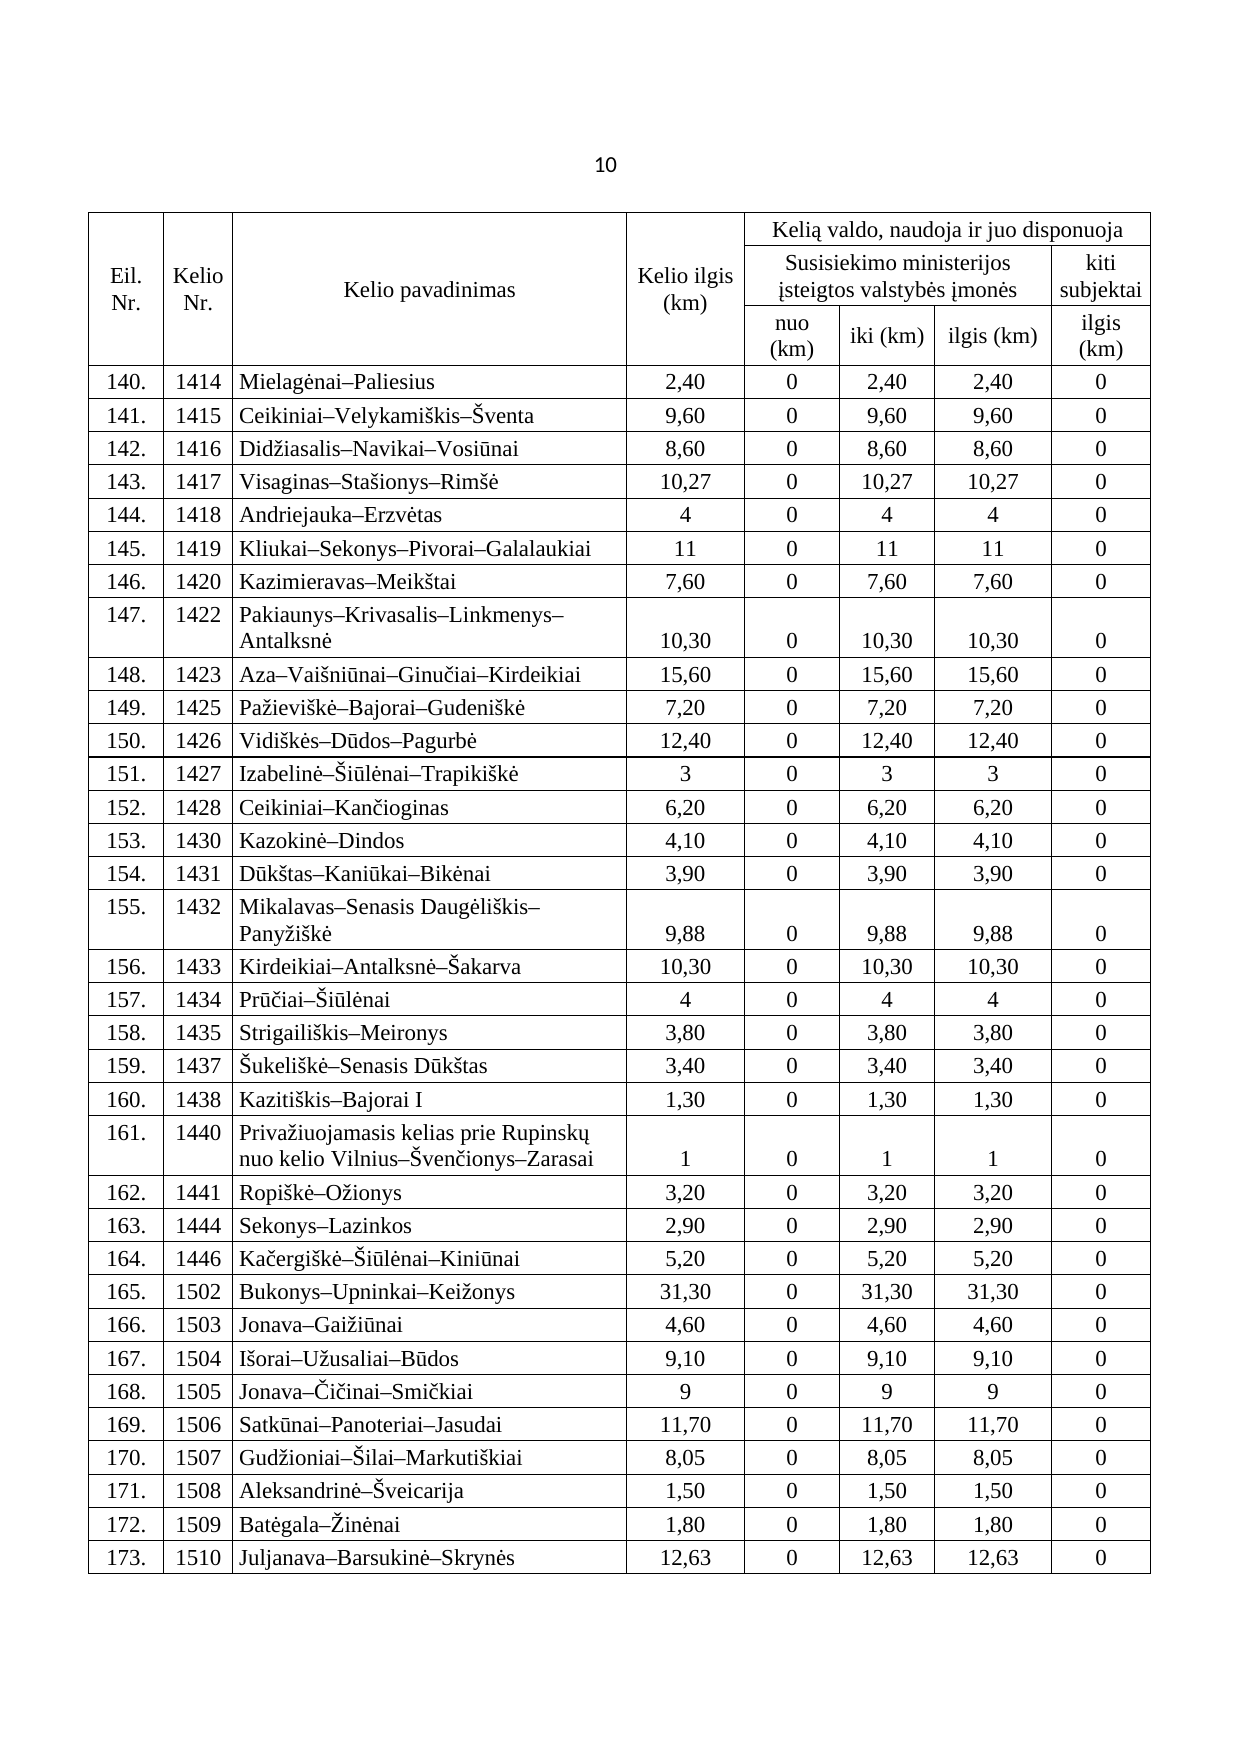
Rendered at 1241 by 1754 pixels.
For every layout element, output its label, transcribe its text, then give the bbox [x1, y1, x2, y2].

table_cell 0 [745, 1083, 839, 1115]
table_cell 1417 [164, 465, 232, 497]
table_cell 0 [1052, 1408, 1150, 1440]
table_cell 160. [89, 1083, 163, 1115]
table_cell 1444 [164, 1209, 232, 1241]
table_cell 10,27 [840, 465, 934, 497]
table_cell 0 [745, 1016, 839, 1048]
table_cell 10,30 [840, 950, 934, 982]
table_cell 4 [627, 499, 744, 531]
table_cell 8,05 [627, 1441, 744, 1474]
table_cell 0 [1052, 1209, 1150, 1241]
table_cell 0 [745, 658, 839, 690]
table_cell 12,63 [935, 1541, 1051, 1573]
table_cell 11 [935, 532, 1051, 564]
table_cell 5,20 [627, 1242, 744, 1274]
table_cell 4 [840, 499, 934, 531]
table_cell 10,30 [935, 598, 1051, 657]
table_cell Jonava–Čičinai–Smičkiai [233, 1375, 626, 1407]
table_cell 4,10 [935, 824, 1051, 856]
table_cell 10,27 [935, 465, 1051, 497]
table_cell 0 [1052, 465, 1150, 497]
table_header Kelio Nr. [164, 213, 232, 364]
table_cell 1432 [164, 890, 232, 949]
table_cell 1507 [164, 1441, 232, 1474]
table_cell 140. [89, 366, 163, 398]
table_cell 0 [1052, 1475, 1150, 1507]
table_cell 1,30 [840, 1083, 934, 1115]
table_cell 1426 [164, 724, 232, 756]
table_cell 8,60 [627, 432, 744, 464]
table_cell 1,80 [627, 1508, 744, 1540]
table_cell Pakiaunys–Krivasalis–Linkmenys–Antalksnė [233, 598, 626, 657]
table_cell 12,40 [627, 724, 744, 756]
table_cell 0 [745, 465, 839, 497]
table_cell 0 [1052, 432, 1150, 464]
table_cell 11 [840, 532, 934, 564]
table_cell 0 [745, 499, 839, 531]
table_cell 1 [840, 1116, 934, 1174]
table_cell Visaginas–Stašionys–Rimšė [233, 465, 626, 497]
table_cell 1,30 [627, 1083, 744, 1115]
table_cell 0 [1052, 399, 1150, 431]
table_cell 0 [1052, 1441, 1150, 1474]
table_cell 8,60 [935, 432, 1051, 464]
table_cell Šukeliškė–Senasis Dūkštas [233, 1050, 626, 1082]
table_cell 0 [1052, 598, 1150, 657]
table_cell Sekonys–Lazinkos [233, 1209, 626, 1241]
table_cell 0 [745, 1116, 839, 1174]
table_cell 1,50 [627, 1475, 744, 1507]
table_cell 0 [745, 565, 839, 597]
table_cell Dūkštas–Kaniūkai–Bikėnai [233, 857, 626, 889]
table_cell Satkūnai–Panoteriai–Jasudai [233, 1408, 626, 1440]
table_cell Pažieviškė–Bajorai–Gudeniškė [233, 691, 626, 723]
table_cell 3 [840, 758, 934, 789]
table_cell 12,63 [627, 1541, 744, 1573]
table_cell 141. [89, 399, 163, 431]
table_cell 1,30 [935, 1083, 1051, 1115]
table_cell Kirdeikiai–Antalksnė–Šakarva [233, 950, 626, 982]
table_cell 7,20 [840, 691, 934, 723]
table_cell 1502 [164, 1275, 232, 1307]
table_cell 2,40 [627, 366, 744, 398]
table_cell 2,40 [840, 366, 934, 398]
table_cell 15,60 [840, 658, 934, 690]
table_cell 0 [745, 857, 839, 889]
table_cell 0 [745, 758, 839, 789]
table_cell 161. [89, 1116, 163, 1174]
table_cell 0 [1052, 824, 1150, 856]
table_cell 0 [745, 1242, 839, 1274]
table_cell 0 [1052, 1309, 1150, 1341]
table_cell 0 [1052, 1342, 1150, 1374]
table_cell Jonava–Gaižiūnai [233, 1309, 626, 1341]
table_cell ilgis (km) [935, 306, 1051, 364]
table_cell 1,80 [840, 1508, 934, 1540]
table_cell 9,10 [840, 1342, 934, 1374]
table_cell 0 [1052, 1050, 1150, 1082]
table_cell 165. [89, 1275, 163, 1307]
table_cell 7,60 [935, 565, 1051, 597]
table_cell 4,10 [840, 824, 934, 856]
table_cell 31,30 [935, 1275, 1051, 1307]
table_cell 31,30 [840, 1275, 934, 1307]
table_cell 0 [745, 824, 839, 856]
table_cell 0 [745, 432, 839, 464]
table_cell 1438 [164, 1083, 232, 1115]
table_cell 0 [1052, 1275, 1150, 1307]
table_cell 0 [1052, 857, 1150, 889]
table_cell 1416 [164, 432, 232, 464]
table_cell 172. [89, 1508, 163, 1540]
table_cell 1446 [164, 1242, 232, 1274]
table_header Kelio pavadinimas [233, 213, 626, 364]
table_cell 0 [1052, 1375, 1150, 1407]
table_cell 0 [745, 1050, 839, 1082]
table_cell 4 [840, 983, 934, 1015]
table_cell 1435 [164, 1016, 232, 1048]
table_cell iki (km) [840, 306, 934, 364]
table_cell 0 [1052, 1016, 1150, 1048]
table_cell Izabelinė–Šiūlėnai–Trapikiškė [233, 758, 626, 789]
table_cell 0 [1052, 758, 1150, 789]
table_cell 1414 [164, 366, 232, 398]
table_cell 12,40 [935, 724, 1051, 756]
table_cell 1,50 [935, 1475, 1051, 1507]
table_cell Kazokinė–Dindos [233, 824, 626, 856]
table_cell 1505 [164, 1375, 232, 1407]
table_cell 12,63 [840, 1541, 934, 1573]
table_cell 11,70 [840, 1408, 934, 1440]
table_cell 0 [745, 1309, 839, 1341]
table_cell 1 [627, 1116, 744, 1174]
table_cell Mielagėnai–Paliesius [233, 366, 626, 398]
table_cell 9,60 [627, 399, 744, 431]
table_cell 7,20 [935, 691, 1051, 723]
table_cell 6,20 [935, 791, 1051, 823]
table_cell 0 [1052, 724, 1150, 756]
table_cell 3 [935, 758, 1051, 789]
table_cell 2,90 [627, 1209, 744, 1241]
table_cell Kačergiškė–Šiūlėnai–Kiniūnai [233, 1242, 626, 1274]
table_cell 0 [1052, 1116, 1150, 1174]
table_cell 4,60 [935, 1309, 1051, 1341]
table_cell 1509 [164, 1508, 232, 1540]
table_header Eil. Nr. [89, 213, 163, 364]
table_cell 0 [745, 1508, 839, 1540]
table_cell 9,88 [935, 890, 1051, 949]
table_cell 15,60 [935, 658, 1051, 690]
table_cell 1425 [164, 691, 232, 723]
table_cell 1428 [164, 791, 232, 823]
table_cell 4 [935, 499, 1051, 531]
table_cell 0 [745, 724, 839, 756]
table_cell 168. [89, 1375, 163, 1407]
table_cell Bukonys–Upninkai–Keižonys [233, 1275, 626, 1307]
table_cell 10,30 [627, 950, 744, 982]
table_cell 167. [89, 1342, 163, 1374]
table_cell 145. [89, 532, 163, 564]
table_cell Prūčiai–Šiūlėnai [233, 983, 626, 1015]
table_cell Vidiškės–Dūdos–Pagurbė [233, 724, 626, 756]
table_cell 153. [89, 824, 163, 856]
table_cell 0 [745, 1209, 839, 1241]
table_cell Ceikiniai–Kančioginas [233, 791, 626, 823]
table_cell 0 [745, 598, 839, 657]
table_cell 9,88 [627, 890, 744, 949]
table_cell 10,27 [627, 465, 744, 497]
table_cell 9 [935, 1375, 1051, 1407]
table_cell Išorai–Užusaliai–Būdos [233, 1342, 626, 1374]
table_cell 0 [745, 1541, 839, 1573]
table_cell 6,20 [840, 791, 934, 823]
table_header Kelio ilgis (km) [627, 213, 744, 364]
table_cell 0 [745, 791, 839, 823]
table_cell 9 [627, 1375, 744, 1407]
table_cell 149. [89, 691, 163, 723]
table_cell 4 [627, 983, 744, 1015]
table_cell 0 [1052, 1083, 1150, 1115]
table_cell Andriejauka–Erzvėtas [233, 499, 626, 531]
table_cell 157. [89, 983, 163, 1015]
table_cell 8,05 [935, 1441, 1051, 1474]
table_cell 1427 [164, 758, 232, 789]
table_cell 3 [627, 758, 744, 789]
table_cell 0 [745, 366, 839, 398]
table_cell 0 [1052, 691, 1150, 723]
table_cell 3,20 [840, 1176, 934, 1208]
table_cell 9 [840, 1375, 934, 1407]
table_cell 1506 [164, 1408, 232, 1440]
table_cell 1,80 [935, 1508, 1051, 1540]
table_cell 0 [1052, 1508, 1150, 1540]
table_cell 0 [745, 890, 839, 949]
table_cell 170. [89, 1441, 163, 1474]
table_cell 0 [1052, 565, 1150, 597]
table_cell Ropiškė–Ožionys [233, 1176, 626, 1208]
table_cell 4,60 [627, 1309, 744, 1341]
table_cell 0 [745, 950, 839, 982]
table_cell 0 [745, 1176, 839, 1208]
table_cell Kazimieravas–Meikštai [233, 565, 626, 597]
table_cell 9,88 [840, 890, 934, 949]
table_cell 156. [89, 950, 163, 982]
table_cell 0 [1052, 1541, 1150, 1573]
table_cell 1437 [164, 1050, 232, 1082]
table_cell 0 [1052, 950, 1150, 982]
table_cell 1419 [164, 532, 232, 564]
table_cell 3,40 [627, 1050, 744, 1082]
table_cell 152. [89, 791, 163, 823]
table_cell 6,20 [627, 791, 744, 823]
table_cell Batėgala–Žinėnai [233, 1508, 626, 1540]
table_cell 1430 [164, 824, 232, 856]
table_cell 0 [745, 1441, 839, 1474]
table_cell 9,10 [627, 1342, 744, 1374]
table_cell 1,50 [840, 1475, 934, 1507]
table_cell Privažiuojamasis kelias prie Rupinskų nuo kelio Vilnius–Švenčionys–Zarasai [233, 1116, 626, 1174]
table_cell 0 [1052, 983, 1150, 1015]
table_cell 0 [745, 1408, 839, 1440]
table_cell 166. [89, 1309, 163, 1341]
table_cell 1420 [164, 565, 232, 597]
table_cell 155. [89, 890, 163, 949]
table_cell 1508 [164, 1475, 232, 1507]
table_cell 164. [89, 1242, 163, 1274]
table_cell 2,40 [935, 366, 1051, 398]
table_cell 1 [935, 1116, 1051, 1174]
table_cell 3,90 [840, 857, 934, 889]
table_cell 162. [89, 1176, 163, 1208]
table_cell 0 [1052, 499, 1150, 531]
table_cell 4 [935, 983, 1051, 1015]
table_cell 163. [89, 1209, 163, 1241]
table_cell 7,60 [627, 565, 744, 597]
table_cell 31,30 [627, 1275, 744, 1307]
table_cell 3,40 [840, 1050, 934, 1082]
table_cell 143. [89, 465, 163, 497]
table_cell Didžiasalis–Navikai–Vosiūnai [233, 432, 626, 464]
table_cell 15,60 [627, 658, 744, 690]
table_cell 1422 [164, 598, 232, 657]
table_cell 1503 [164, 1309, 232, 1341]
table_cell 10,30 [627, 598, 744, 657]
table_cell Ceikiniai–Velykamiškis–Šventa [233, 399, 626, 431]
table_cell 1504 [164, 1342, 232, 1374]
table_cell 158. [89, 1016, 163, 1048]
table_cell 1510 [164, 1541, 232, 1573]
table_cell 9,60 [840, 399, 934, 431]
table_cell 169. [89, 1408, 163, 1440]
table_cell 0 [1052, 366, 1150, 398]
table_cell Aza–Vaišniūnai–Ginučiai–Kirdeikiai [233, 658, 626, 690]
table_cell 0 [745, 532, 839, 564]
table_cell 1423 [164, 658, 232, 690]
table_cell 0 [745, 983, 839, 1015]
table_cell 150. [89, 724, 163, 756]
table_cell 3,20 [627, 1176, 744, 1208]
table_cell 173. [89, 1541, 163, 1573]
table_cell 144. [89, 499, 163, 531]
table_cell Gudžioniai–Šilai–Markutiškiai [233, 1441, 626, 1474]
table_cell 146. [89, 565, 163, 597]
table_cell 2,90 [935, 1209, 1051, 1241]
table_cell 0 [745, 1275, 839, 1307]
table_cell 1440 [164, 1116, 232, 1174]
table_cell 8,60 [840, 432, 934, 464]
table_cell ilgis (km) [1052, 306, 1150, 364]
table_cell 148. [89, 658, 163, 690]
table_cell 3,20 [935, 1176, 1051, 1208]
table_cell 0 [745, 1342, 839, 1374]
table_cell 11 [627, 532, 744, 564]
table_cell 1441 [164, 1176, 232, 1208]
table_cell nuo (km) [745, 306, 839, 364]
table_cell 1415 [164, 399, 232, 431]
table_cell 3,80 [935, 1016, 1051, 1048]
table_cell 0 [745, 1375, 839, 1407]
table_cell 0 [1052, 658, 1150, 690]
table_cell 3,90 [627, 857, 744, 889]
table_cell 0 [745, 691, 839, 723]
table_cell Juljanava–Barsukinė–Skrynės [233, 1541, 626, 1573]
table_cell 3,80 [627, 1016, 744, 1048]
table_cell 1418 [164, 499, 232, 531]
table_cell 0 [1052, 532, 1150, 564]
table_cell 10,30 [935, 950, 1051, 982]
table_cell 0 [1052, 1176, 1150, 1208]
table_cell 1433 [164, 950, 232, 982]
table_cell kiti subjektai [1052, 246, 1150, 305]
table_cell 159. [89, 1050, 163, 1082]
table_cell 7,60 [840, 565, 934, 597]
table_cell 11,70 [935, 1408, 1051, 1440]
table_cell 142. [89, 432, 163, 464]
table_cell 7,20 [627, 691, 744, 723]
table_cell 4,10 [627, 824, 744, 856]
table_cell Susisiekimo ministerijos įsteigtos valstybės įmonės [745, 246, 1051, 305]
table_cell 3,90 [935, 857, 1051, 889]
table_cell 2,90 [840, 1209, 934, 1241]
table_cell 10,30 [840, 598, 934, 657]
table_cell 147. [89, 598, 163, 657]
table_cell 3,80 [840, 1016, 934, 1048]
table_cell 154. [89, 857, 163, 889]
table_cell 0 [1052, 791, 1150, 823]
table_cell Kazitiškis–Bajorai I [233, 1083, 626, 1115]
table_cell 8,05 [840, 1441, 934, 1474]
table_cell 171. [89, 1475, 163, 1507]
table_cell 0 [745, 1475, 839, 1507]
table_cell 0 [1052, 890, 1150, 949]
table_cell Kliukai–Sekonys–Pivorai–Galalaukiai [233, 532, 626, 564]
table_cell 5,20 [840, 1242, 934, 1274]
table_cell Strigailiškis–Meironys [233, 1016, 626, 1048]
table_cell 4,60 [840, 1309, 934, 1341]
table_cell 0 [1052, 1242, 1150, 1274]
table_cell 5,20 [935, 1242, 1051, 1274]
table_cell 9,60 [935, 399, 1051, 431]
table_cell Mikalavas–Senasis Daugėliškis–Panyžiškė [233, 890, 626, 949]
table_cell 9,10 [935, 1342, 1051, 1374]
table_header Kelią valdo, naudoja ir juo disponuoja [745, 213, 1150, 245]
table_cell 12,40 [840, 724, 934, 756]
table_cell 11,70 [627, 1408, 744, 1440]
table_cell 0 [745, 399, 839, 431]
table_cell 1431 [164, 857, 232, 889]
table_cell Aleksandrinė–Šveicarija [233, 1475, 626, 1507]
table_cell 151. [89, 758, 163, 789]
table_cell 3,40 [935, 1050, 1051, 1082]
table_cell 1434 [164, 983, 232, 1015]
